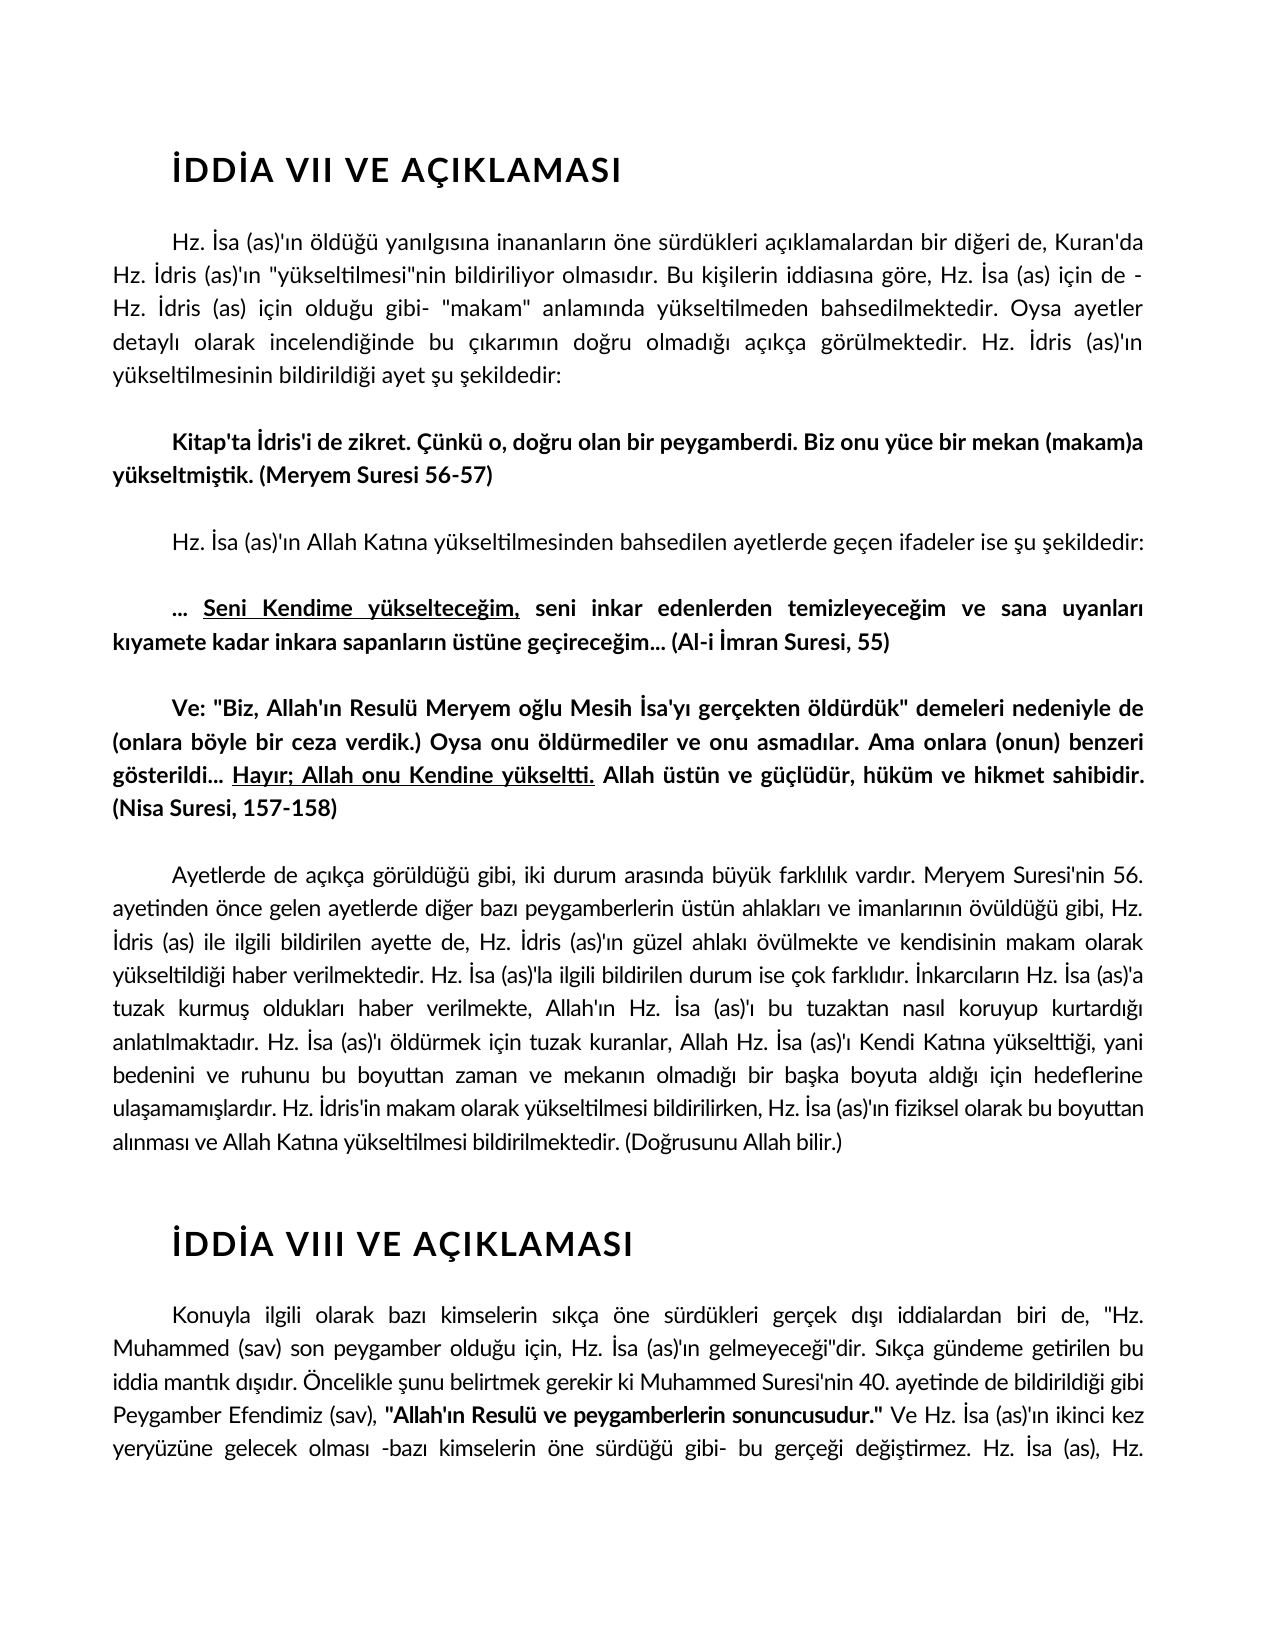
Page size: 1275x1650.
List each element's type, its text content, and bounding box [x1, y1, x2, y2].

text İDDİA VIII VE AÇIKLAMASI [112, 1223, 1145, 1263]
text Hz. İsa (as)'ın öldüğü yanılgısına inananların öne sürdükleri açıklamalardan bir diğeri de, Kuran'da Hz. İdris (as)'ın "yükseltilmesi"nin bildiriliyor olmasıdır. Bu kişilerin iddiasına göre, Hz. İsa (as) için de -Hz. İdris (as) için olduğu gibi- "makam" anlamında yükseltilmeden bahsedilmektedir. Oysa ayetler detaylı olarak incelendiğinde bu çıkarımın doğru olmadığı açıkça görülmektedir. Hz. İdris (as)'ın yükseltilmesinin bildirildiği ayet şu şekildedir: [112, 223, 1145, 390]
text Ve: "Biz, Allah'ın Resulü Meryem oğlu Mesih İsa'yı gerçekten öldürdük" demeleri nedeniyle de (onlara böyle bir ceza verdik.) Oysa onu öldürmediler ve onu asmadılar. Ama onlara (onun) benzeri gösterildi... Hayır; Allah onu Kendine yükseltti. Allah üstün ve güçlüdür, hüküm ve hikmet sahibidir. (Nisa Suresi, 157-158) [112, 690, 1145, 823]
text Kitap'ta İdris'i de zikret. Çünkü o, doğru olan bir peygamberdi. Biz onu yüce bir mekan (makam)a yükseltmiştik. (Meryem Suresi 56-57) [112, 423, 1145, 490]
text Konuyla ilgili olarak bazı kimselerin sıkça öne sürdükleri gerçek dışı iddialardan biri de, "Hz. Muhammed (sav) son peygamber olduğu için, Hz. İsa (as)'ın gelmeyeceği"dir. Sıkça gündeme getirilen bu iddia mantık dışıdır. Öncelikle şunu belirtmek gerekir ki Muhammed Suresi'nin 40. ayetinde de bildirildiği gibi Peygamber Efendimiz (sav), "Allah'ın Resulü ve peygamberlerin sonuncusudur." Ve Hz. İsa (as)'ın ikinci kez yeryüzüne gelecek olması -bazı kimselerin öne sürdüğü gibi- bu gerçeği değiştirmez. Hz. İsa (as), Hz. [112, 1297, 1145, 1463]
text İDDİA VII VE AÇIKLAMASI [112, 150, 1145, 190]
text ... Seni Kendime yükselteceğim, seni inkar edenlerden temizleyeceğim ve sana uyanları kıyamete kadar inkara sapanların üstüne geçireceğim... (Al-i İmran Suresi, 55) [112, 590, 1145, 657]
text Ayetlerde de açıkça görüldüğü gibi, iki durum arasında büyük farklılık vardır. Meryem Suresi'nin 56. ayetinden önce gelen ayetlerde diğer bazı peygamberlerin üstün ahlakları ve imanlarının övüldüğü gibi, Hz. İdris (as) ile ilgili bildirilen ayette de, Hz. İdris (as)'ın güzel ahlakı övülmekte ve kendisinin makam olarak yükseltildiği haber verilmektedir. Hz. İsa (as)'la ilgili bildirilen durum ise çok farklıdır. İnkarcıların Hz. İsa (as)'a tuzak kurmuş oldukları haber verilmekte, Allah'ın Hz. İsa (as)'ı bu tuzaktan nasıl koruyup kurtardığı anlatılmaktadır. Hz. İsa (as)'ı öldürmek için tuzak kuranlar, Allah Hz. İsa (as)'ı Kendi Katına yükselttiği, yani bedenini ve ruhunu bu boyuttan zaman ve mekanın olmadığı bir başka boyuta aldığı için hedeflerine ulaşamamışlardır. Hz. İdris'in makam olarak yükseltilmesi bildirilirken, Hz. İsa (as)'ın fiziksel olarak bu boyuttan alınması ve Allah Katına yükseltilmesi bildirilmektedir. (Doğrusunu Allah bilir.) [112, 857, 1145, 1157]
text Hz. İsa (as)'ın Allah Katına yükseltilmesinden bahsedilen ayetlerde geçen ifadeler ise şu şekildedir: [112, 523, 1145, 557]
